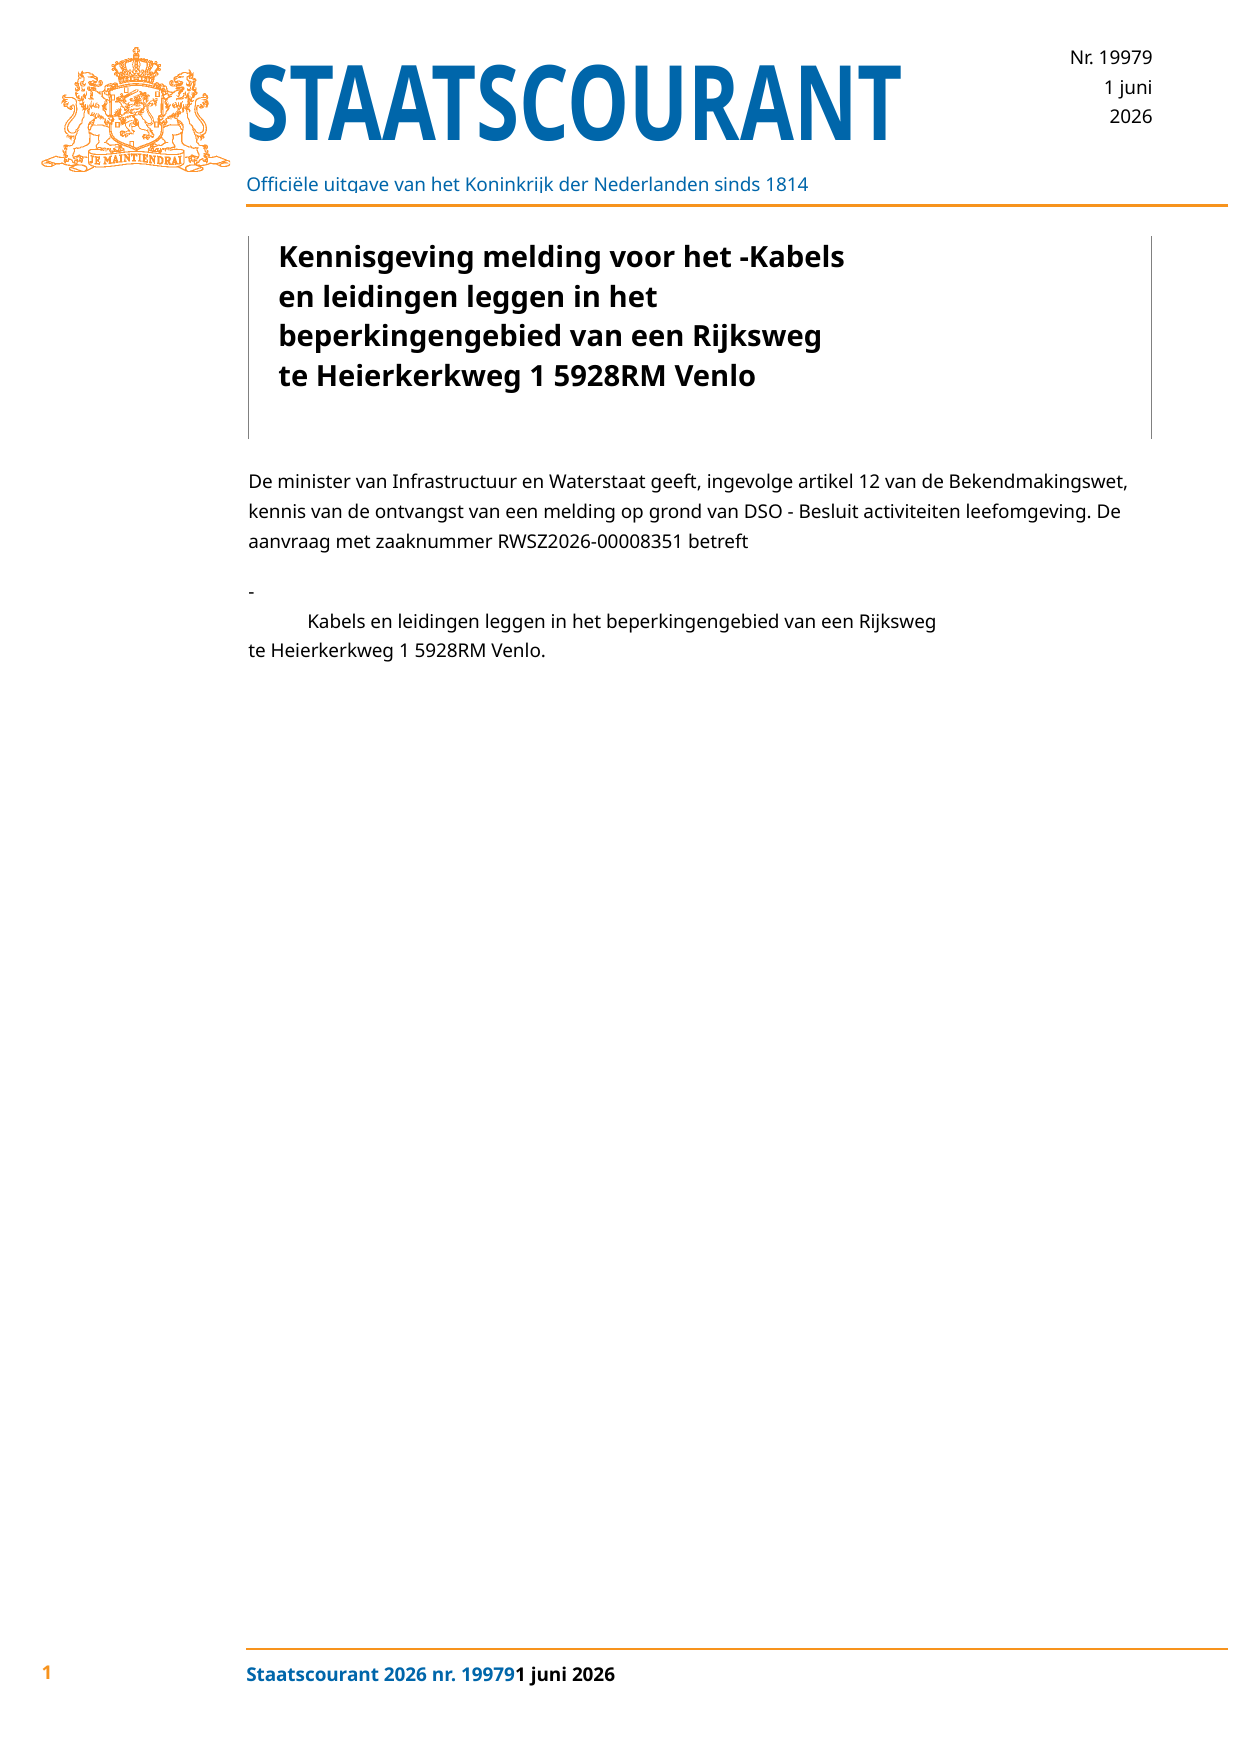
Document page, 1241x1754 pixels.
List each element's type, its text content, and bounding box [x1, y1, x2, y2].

text te Heierkerkweg 1 5928RM Venlo. [248, 637, 1152, 663]
picture [912, 236, 1090, 414]
picture [41, 47, 231, 172]
list Kabels en leidingen leggen in het beperkingengebied van een Rijksweg [248, 608, 1152, 633]
table_header [850, 414, 1151, 439]
text De minister van Infrastructuur en Waterstaat geeft, ingevolge artikel 12 van de Bekendmakingswet, kennis van de ontvangst van een melding op grond van DSO - Besluit activiteiten leefomgeving. De aanvraag met zaaknummer RWSZ2026-00008351 betreft [248, 469, 1152, 553]
table_header [1090, 236, 1151, 413]
table_header [850, 236, 912, 413]
table_header Kennisgeving melding voor het -Kabels en leidingen leggen in het beperkingengebied van een Rijksweg te Heierkerkweg 1 5928RM Venlo [249, 236, 850, 439]
